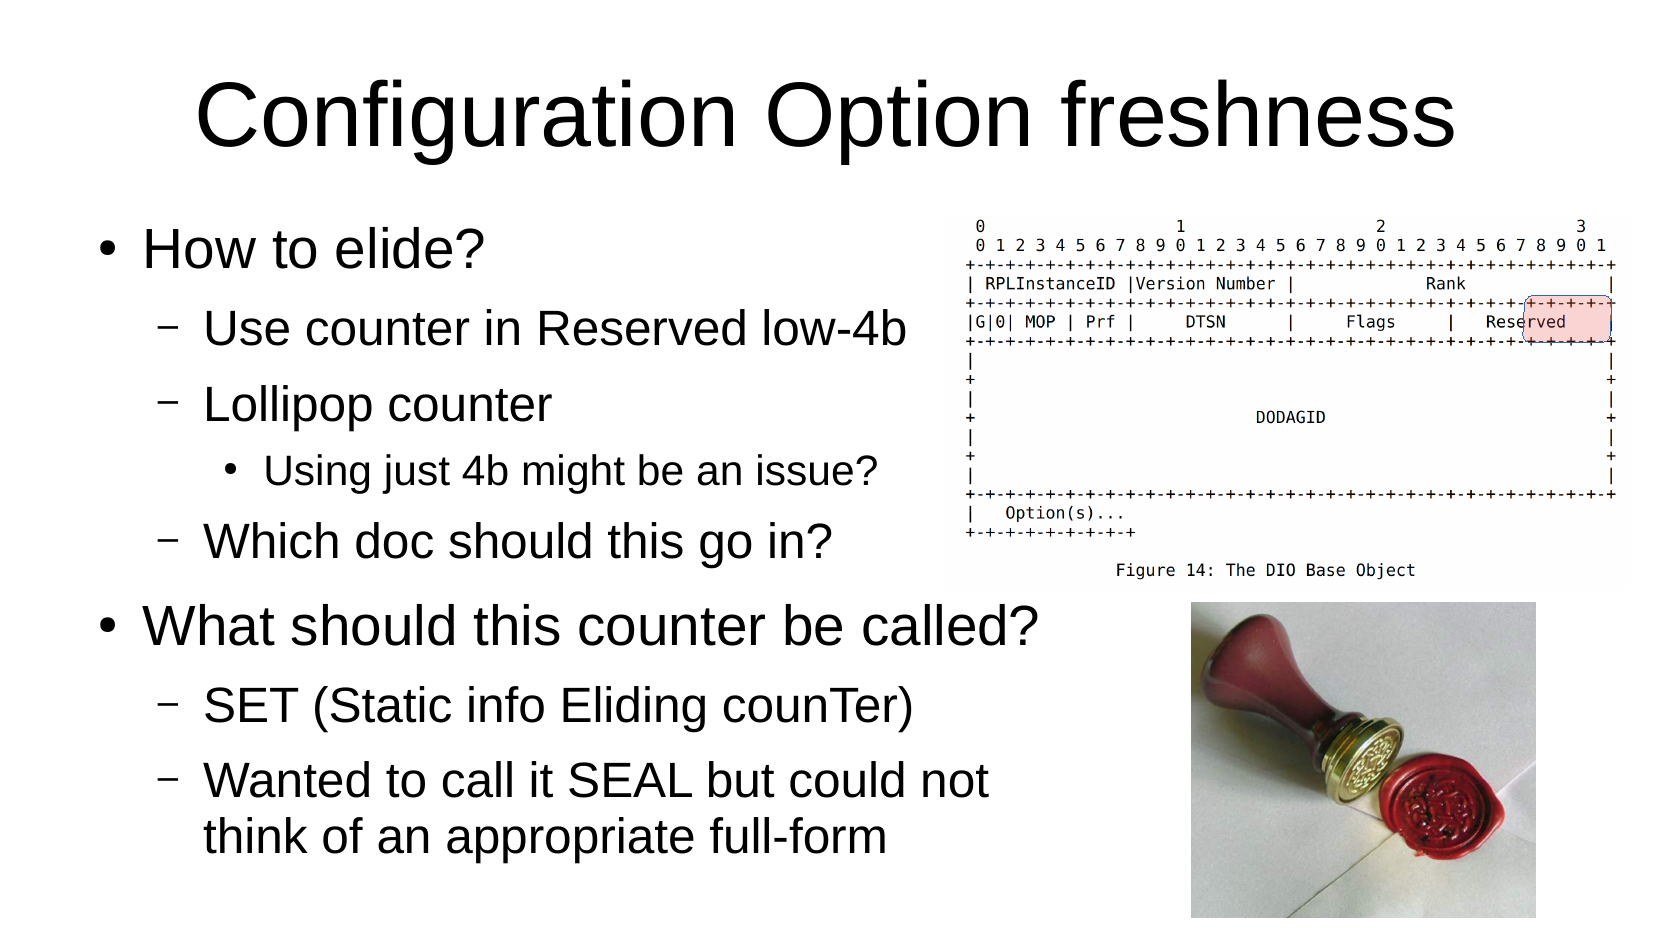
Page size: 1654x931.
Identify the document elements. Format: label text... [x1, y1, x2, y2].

text_box [1522, 295, 1612, 343]
title Configuration Option freshness [82, 37, 1571, 193]
picture [1191, 602, 1536, 918]
list How to elide? Use counter in Reserved low-4b Lollipop counter Using just 4b might be an issue? Which doc should this go in? What should this counter be called? SET (Static info Eliding counTer) Wanted to call it SEAL but could not think of an appropriate full-form [82, 217, 1075, 875]
picture [944, 213, 1630, 591]
